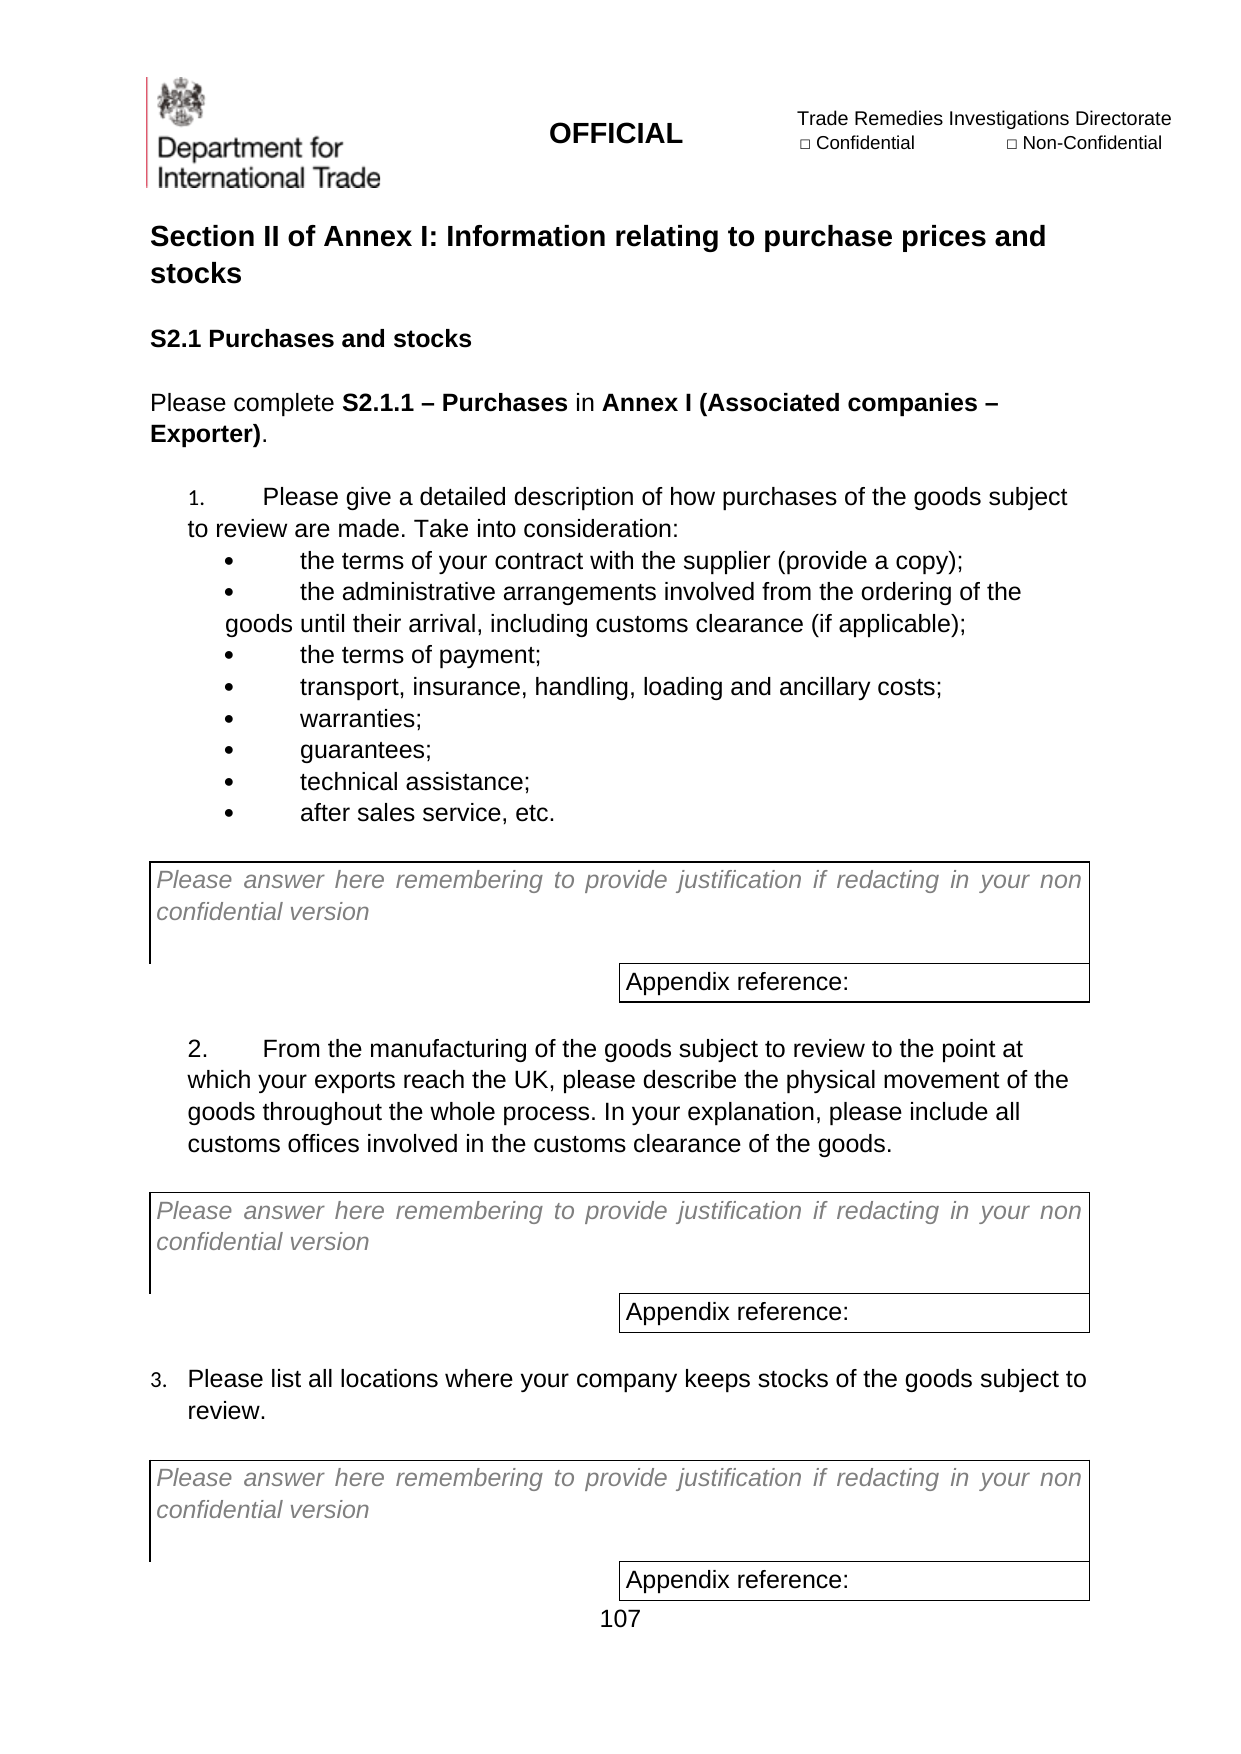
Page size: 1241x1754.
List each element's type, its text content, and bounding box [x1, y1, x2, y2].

list technical assistance; [225, 767, 1090, 795]
list From the manufacturing of the goods subject to review to the point at which your exports reach the UK, please describe the physical movement of the goods throughout the whole process. In your explanation, please include all customs offices involved in the customs clearance of the goods. [187, 1034, 1090, 1157]
list the terms of payment; [225, 640, 1090, 669]
subtitle S2.1 Purchases and stocks [150, 324, 1090, 353]
table_header Please answer here remembering to provide justification if redacting in your non confidential version [151, 863, 1089, 963]
list the administrative arrangements involved from the ordering of the goods until their arrival, including customs clearance (if applicable); [225, 577, 1090, 638]
list after sales service, etc. [225, 798, 1090, 827]
list Please give a detailed description of how purchases of the goods subject to review are made. Take into consideration: [187, 482, 1090, 543]
table_cell Appendix reference: [620, 964, 1089, 1001]
list transport, insurance, handling, loading and ancillary costs; [225, 672, 1090, 701]
table_cell [150, 964, 619, 1001]
table_header Please answer here remembering to provide justification if redacting in your non confidential version [151, 1193, 1089, 1293]
table_cell [150, 1562, 619, 1599]
subtitle Section II of Annex I: Information relating to purchase prices and stocks [150, 219, 1090, 289]
table_cell [150, 1294, 619, 1332]
list Please list all locations where your company keeps stocks of the goods subject to review. [150, 1364, 1090, 1425]
table_cell Appendix reference: [620, 1294, 1089, 1332]
text Please complete S2.1.1 – Purchases in Annex I (Associated companies – Exporter). [150, 387, 1090, 448]
table_cell Appendix reference: [620, 1562, 1089, 1599]
table_header Please answer here remembering to provide justification if redacting in your non confidential version [151, 1461, 1089, 1561]
list guarantees; [225, 735, 1090, 764]
list warranties; [225, 703, 1090, 732]
list the terms of your contract with the supplier (provide a copy); [225, 546, 1090, 574]
